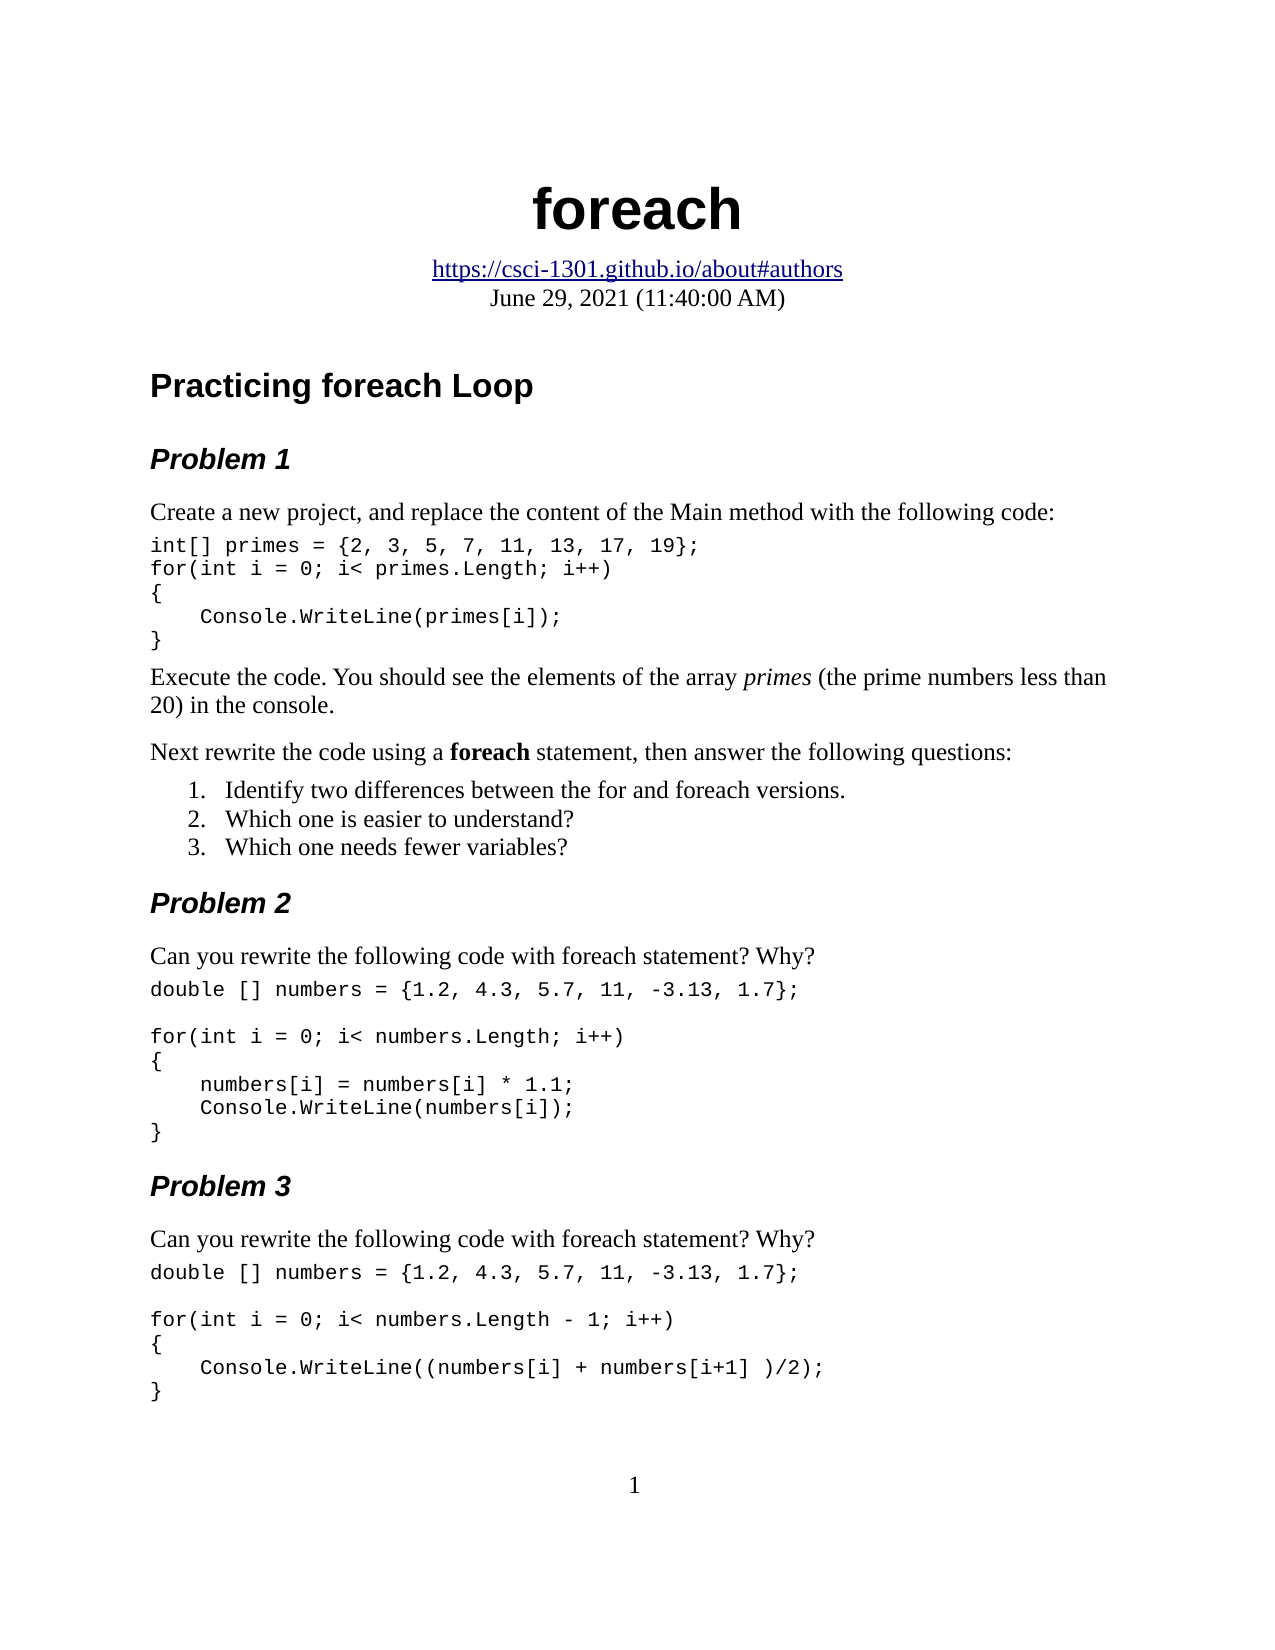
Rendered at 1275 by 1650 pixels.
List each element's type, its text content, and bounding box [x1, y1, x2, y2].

subtitle Problem 1 [150, 442, 1125, 476]
text Can you rewrite the following code with foreach statement? Why? [150, 1224, 1125, 1253]
text double [] numbers = {1.2, 4.3, 5.7, 11, -3.13, 1.7}; [150, 1262, 1125, 1286]
list Identify two differences between the for and foreach versions. [187, 775, 1125, 804]
text Next rewrite the code using a foreach statement, then answer the following questions: [150, 737, 1125, 766]
text Console.WriteLine(numbers[i]); [150, 1097, 1125, 1121]
text Create a new project, and replace the content of the Main method with the following code: [150, 497, 1125, 526]
text https://csci-1301.github.io/about#authors [150, 254, 1125, 283]
list Which one is easier to understand? [187, 804, 1125, 832]
text Execute the code. You should see the elements of the array primes (the prime numbers less than 20) in the console. [150, 662, 1125, 719]
text } [150, 629, 1125, 653]
text { [150, 1050, 1125, 1073]
text Console.WriteLine(primes[i]); [150, 606, 1125, 629]
text Console.WriteLine((numbers[i] + numbers[i+1] )/2); [150, 1357, 1125, 1380]
text } [150, 1121, 1125, 1144]
subtitle Practicing foreach Loop [150, 366, 1125, 404]
text Can you rewrite the following code with foreach statement? Why? [150, 941, 1125, 970]
text for(int i = 0; i< primes.Length; i++) [150, 558, 1125, 582]
text numbers[i] = numbers[i] * 1.1; [150, 1073, 1125, 1097]
text for(int i = 0; i< numbers.Length - 1; i++) [150, 1309, 1125, 1333]
subtitle Problem 3 [150, 1169, 1125, 1203]
text } [150, 1380, 1125, 1404]
subtitle Problem 2 [150, 886, 1125, 920]
list Which one needs fewer variables? [187, 832, 1125, 861]
text { [150, 1333, 1125, 1357]
text int[] primes = {2, 3, 5, 7, 11, 13, 17, 19}; [150, 535, 1125, 558]
text for(int i = 0; i< numbers.Length; i++) [150, 1026, 1125, 1050]
title foreach [150, 175, 1125, 242]
text double [] numbers = {1.2, 4.3, 5.7, 11, -3.13, 1.7}; [150, 979, 1125, 1003]
text { [150, 582, 1125, 606]
text June 29, 2021 (11:40:00 AM) [150, 283, 1125, 312]
